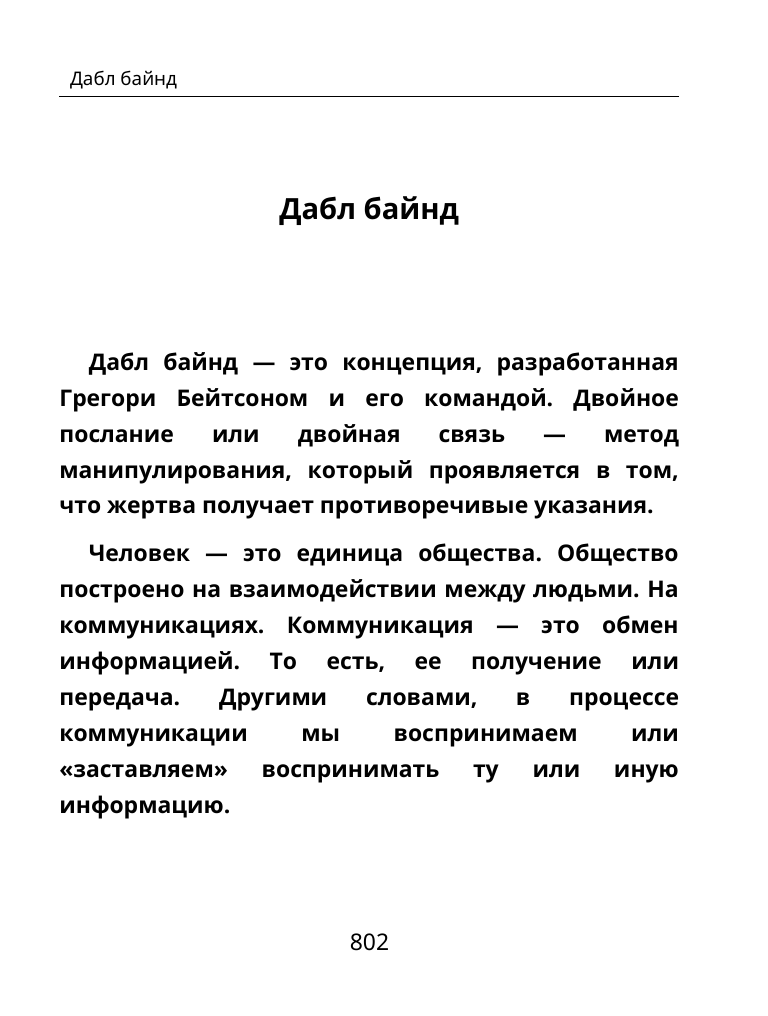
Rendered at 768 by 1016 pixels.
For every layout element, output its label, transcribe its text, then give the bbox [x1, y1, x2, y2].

text Человек — это единица общества. Общество построено на взаимодействии между людьми. На коммуникациях. Коммуникация — это обмен информацией. То есть, ее получение или передача. Другими словами, в процессе коммуникации мы воспринимаем или «заставляем» воспринимать ту или иную информацию. [59, 537, 679, 820]
text Дабл байнд — это концепция, разработанная Грегори Бейтсоном и его командой. Двойное послание или двойная связь — метод манипулирования, который проявляется в том, что жертва получает противоречивые указания. [59, 346, 679, 521]
subtitle Дабл байнд [59, 185, 679, 228]
